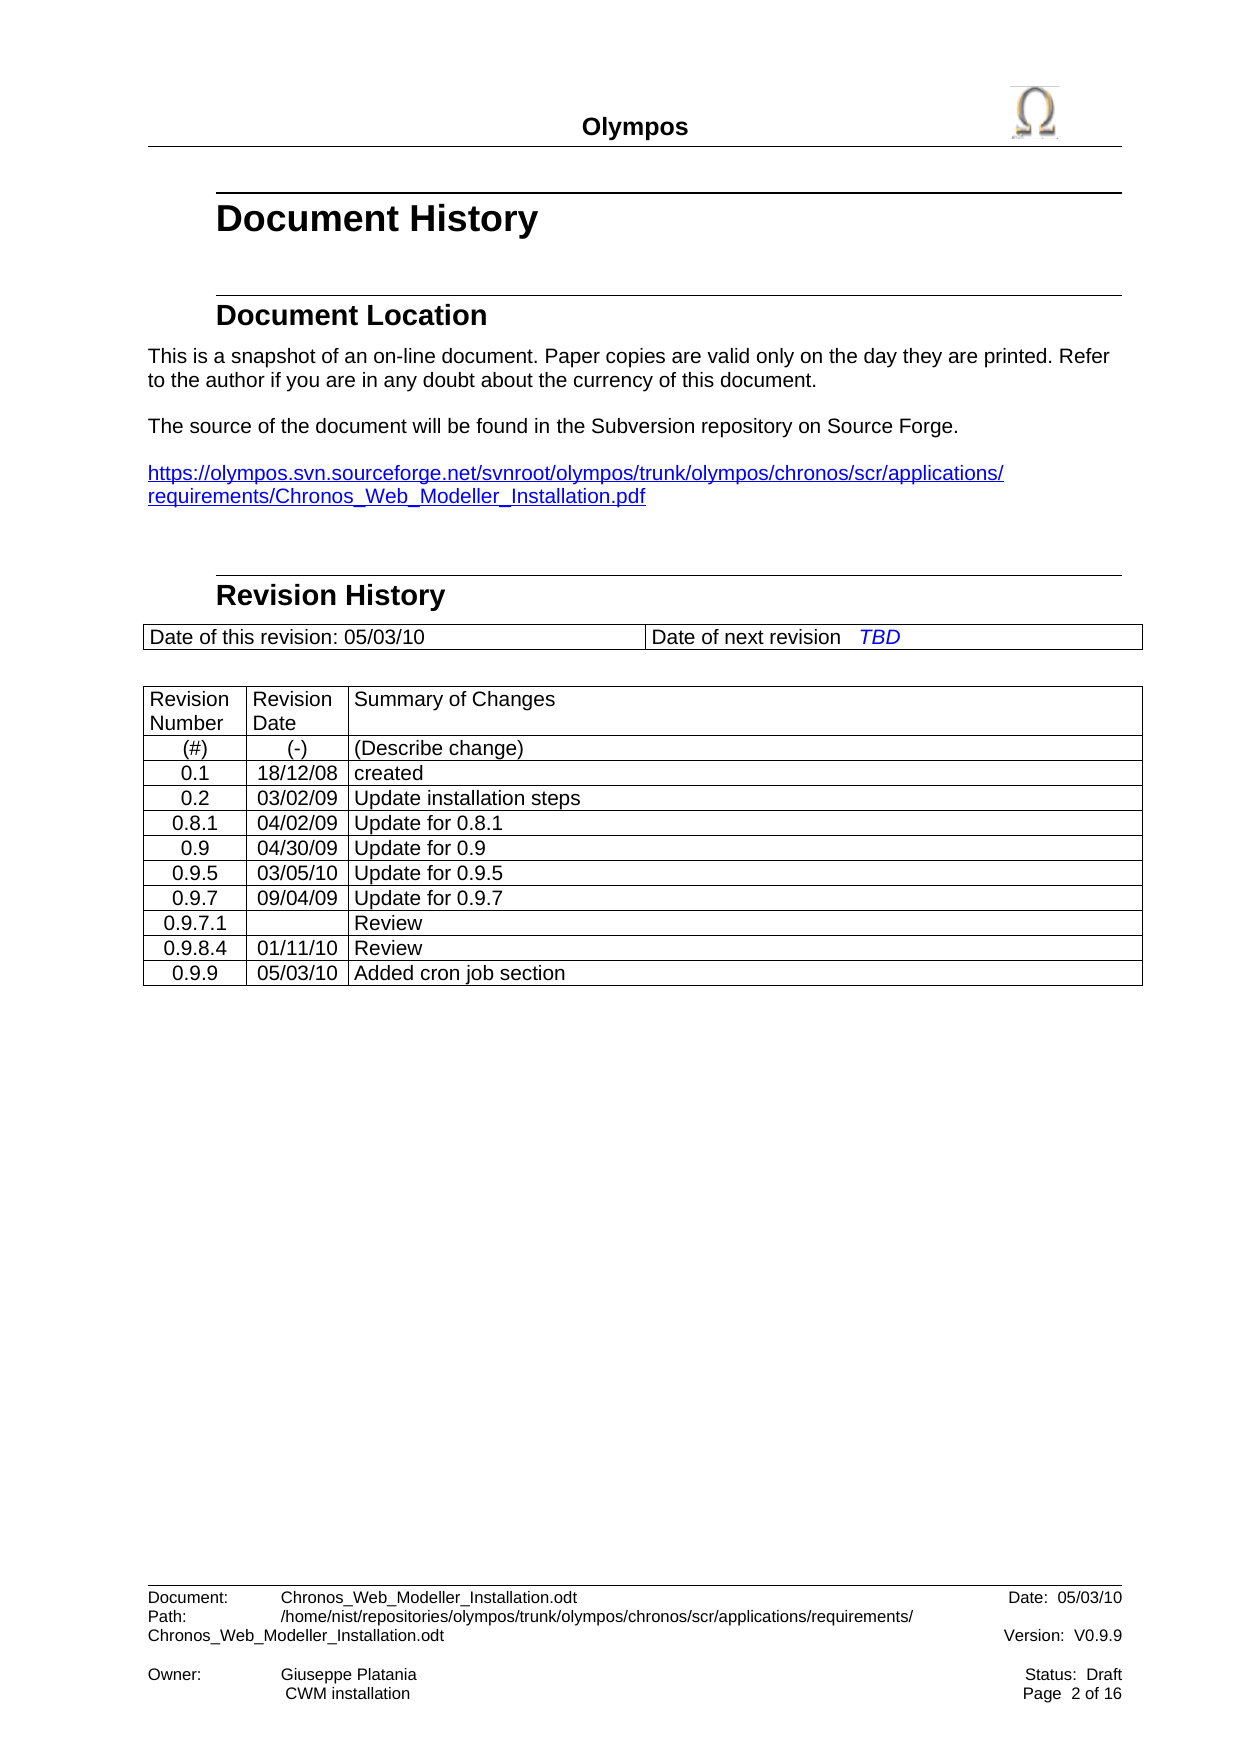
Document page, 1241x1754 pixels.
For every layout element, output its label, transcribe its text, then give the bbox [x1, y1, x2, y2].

table_cell 04/30/09 [247, 836, 348, 860]
table_header Revision Date [247, 687, 348, 735]
table_header Summary of Changes [349, 687, 1142, 735]
text https://olympos.svn.sourceforge.net/svnroot/olympos/trunk/olympos/chronos/scr/applications/requirements/Chronos_Web_Modeller_Installation.pdf [148, 460, 1122, 508]
subtitle Document History [216, 194, 1122, 239]
subtitle Revision History [216, 576, 1122, 612]
table_cell Update for 0.8.1 [349, 811, 1142, 835]
table_cell 0.9.8.4 [144, 936, 246, 960]
table_cell 03.05.10 [247, 961, 348, 985]
table_cell created [349, 761, 1142, 785]
table_header Revision Number [144, 687, 246, 735]
subtitle Document Location [216, 296, 1122, 332]
table_cell 0.9.7 [144, 886, 246, 910]
table_cell Update installation steps [349, 786, 1142, 810]
table_cell 0.2 [144, 786, 246, 810]
table_cell Update for 0.9.5 [349, 861, 1142, 885]
table_header Date of next revision TBD [646, 625, 1142, 648]
picture [1010, 85, 1060, 139]
text The source of the document will be found in the Subversion repository on Source Forge. [148, 414, 1122, 438]
table_header Date of this revision: 05/03/10 [144, 625, 645, 648]
table_cell 04/02/09 [247, 811, 348, 835]
table_cell (-) [247, 736, 348, 760]
table_cell 09/04/09 [247, 886, 348, 910]
table_cell 0.9.7.1 [144, 911, 246, 935]
table_cell Update for 0.9.7 [349, 886, 1142, 910]
table_cell 18/12/08 [247, 761, 348, 785]
table_cell (#) [144, 736, 246, 760]
table_cell 0.8.1 [144, 811, 246, 835]
table_cell 0.9 [144, 836, 246, 860]
table_cell (Describe change) [349, 736, 1142, 760]
table_cell Update for 0.9 [349, 836, 1142, 860]
table_cell Added cron job section [349, 961, 1142, 985]
table_cell 0.1 [144, 761, 246, 785]
table_cell 0.9.9 [144, 961, 246, 985]
table_cell 01/11/10 [247, 936, 348, 960]
table_cell Review [349, 936, 1142, 960]
text This is a snapshot of an on-line document. Paper copies are valid only on the day they are printed. Refer to the author if you are in any doubt about the currency of this document. [148, 344, 1122, 392]
table_cell 03/02/09 [247, 786, 348, 810]
table_cell [247, 911, 348, 935]
table_cell 0.9.5 [144, 861, 246, 885]
table_cell 03/05/10 [247, 861, 348, 885]
table_cell Review [349, 911, 1142, 935]
